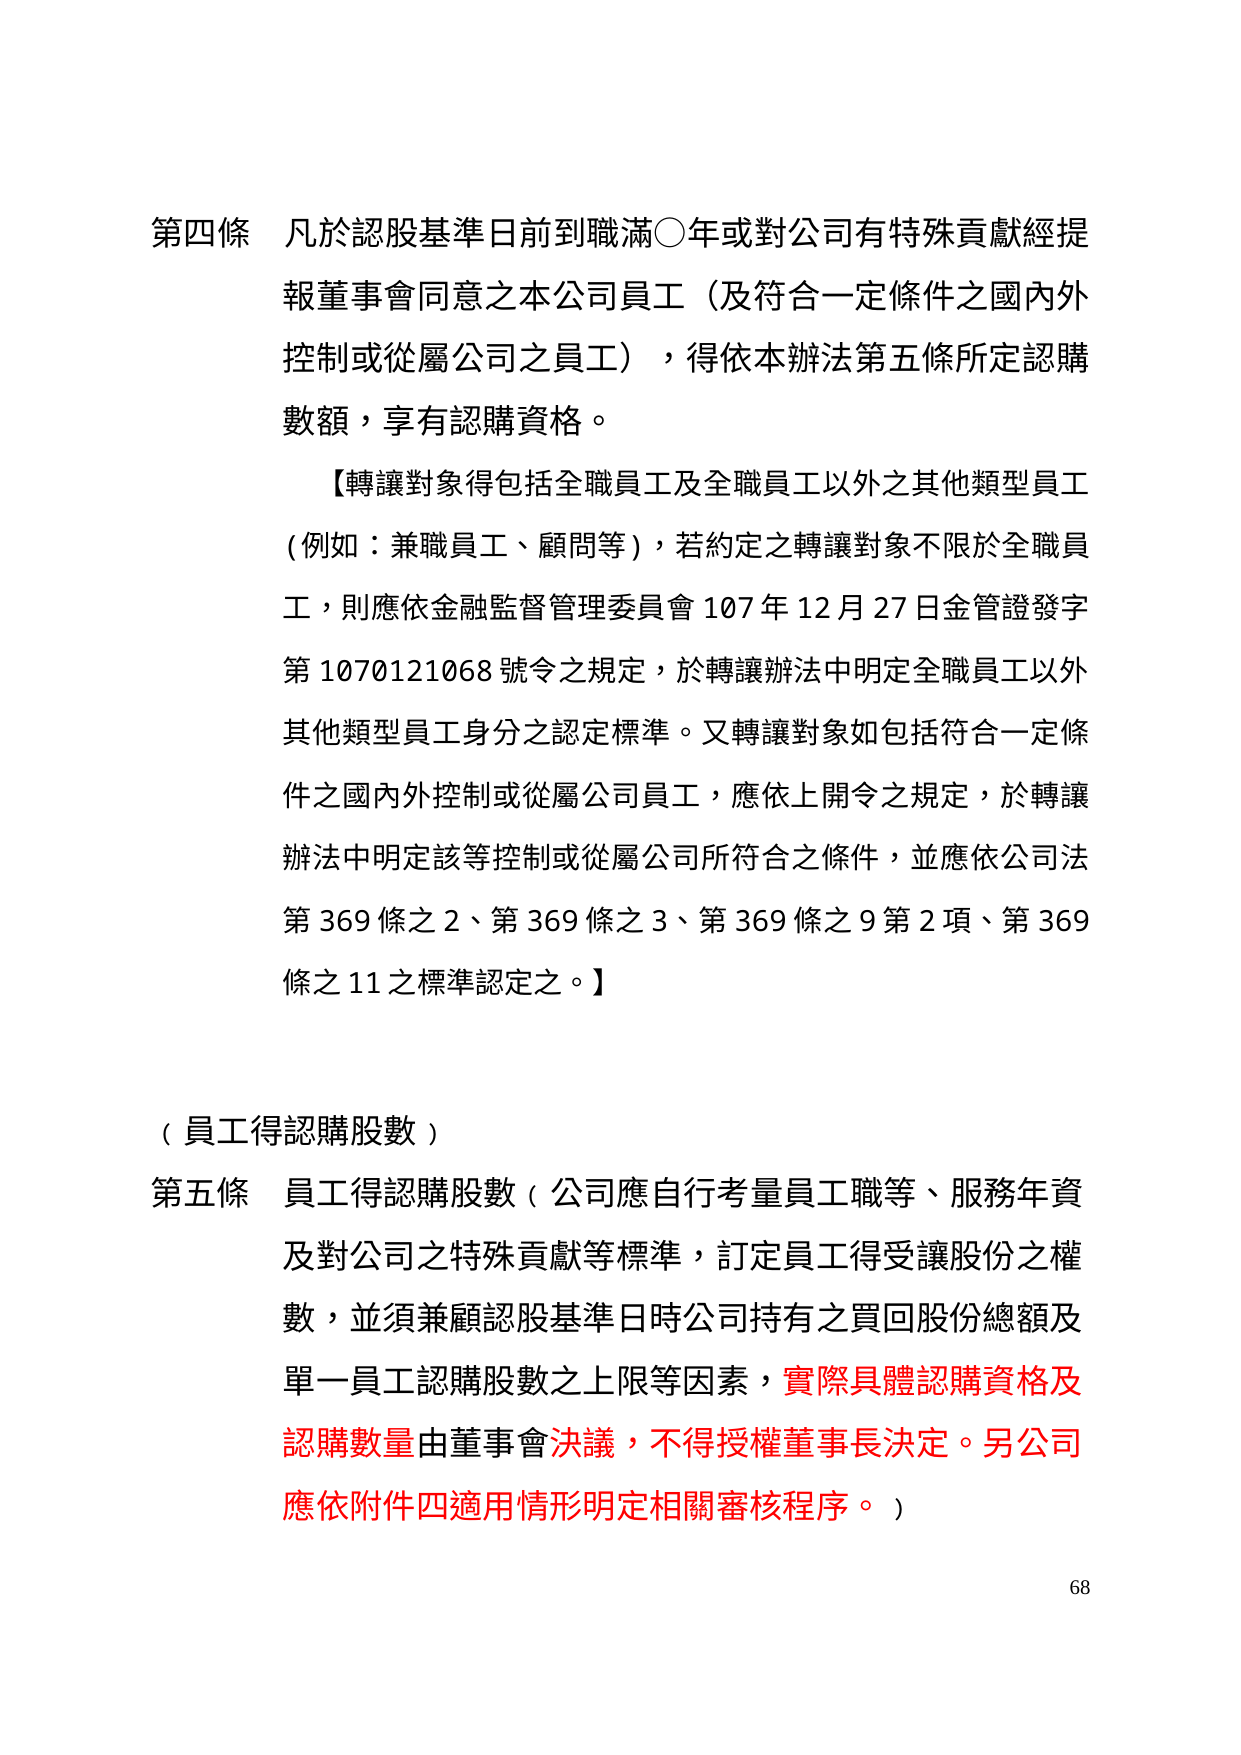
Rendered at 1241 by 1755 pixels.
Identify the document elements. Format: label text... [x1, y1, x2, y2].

text 【轉讓對象得包括全職員工及全職員工以外之其他類型員工(例如：兼職員工、顧問等)，若約定之轉讓對象不限於全職員工，則應依金融監督管理委員會107年12月27日金管證發字第1070121068號令之規定，於轉讓辦法中明定全職員工以外其他類型員工身分之認定標準。又轉讓對象如包括符合一定條件之國內外控制或從屬公司員工，應依上開令之規定，於轉讓辦法中明定該等控制或從屬公司所符合之條件，並應依公司法第369條之2、第369條之3、第369條之9第2項、第369條之11之標準認定之。】 [150, 439, 1090, 1002]
subtitle ﹙員工得認購股數﹚ [150, 1087, 1090, 1150]
text 第四條 凡於認股基準日前到職滿○年或對公司有特殊貢獻經提報董事會同意之本公司員工（及符合一定條件之國內外控制或從屬公司之員工），得依本辦法第五條所定認購數額，享有認購資格。 [150, 189, 1090, 439]
text 第五條 員工得認購股數﹙公司應自行考量員工職等、服務年資及對公司之特殊貢獻等標準，訂定員工得受讓股份之權數，並須兼顧認股基準日時公司持有之買回股份總額及單一員工認購股數之上限等因素，實際具體認購資格及認購數量由董事會決議，不得授權董事長決定。另公司應依附件四適用情形明定相關審核程序。﹚ [150, 1150, 1090, 1525]
